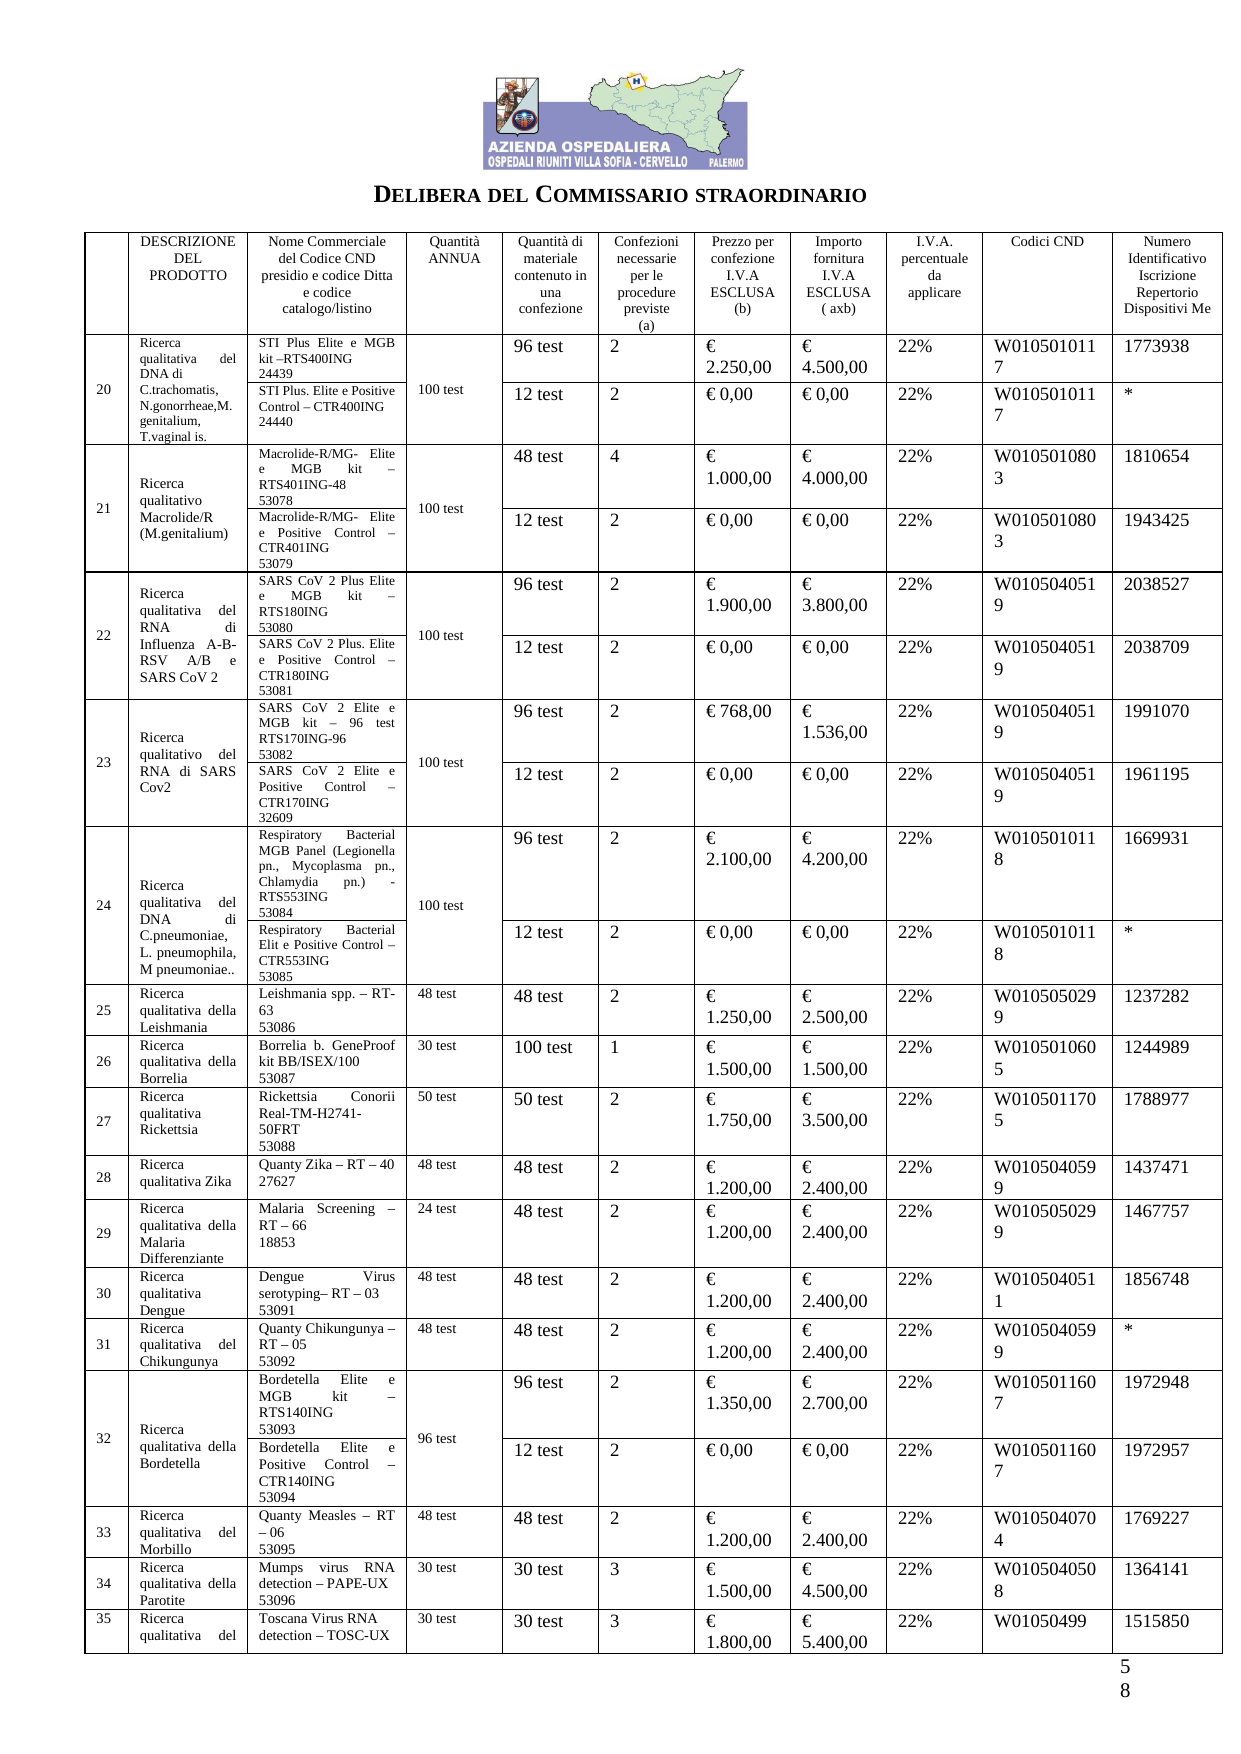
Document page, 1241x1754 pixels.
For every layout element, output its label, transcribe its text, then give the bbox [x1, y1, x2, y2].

table_cell € 4.200,00 [791, 827, 886, 920]
table_header Quantità ANNUA [407, 233, 502, 334]
table_cell W0105040519 [983, 700, 1112, 762]
table_cell 1437471 [1113, 1156, 1222, 1199]
table_cell Ricerca qualitativa Zika [129, 1156, 247, 1199]
table_cell € 2.250,00 [695, 335, 790, 382]
table_cell W0105040519 [983, 573, 1112, 635]
table_cell 22% [887, 1439, 982, 1506]
table_cell € 1.250,00 [695, 985, 790, 1035]
table_cell Leishmania spp. – RT-63 53086 [248, 985, 406, 1035]
table_cell 28 [86, 1156, 128, 1199]
table_cell 2 [599, 1200, 694, 1267]
table_cell 22% [887, 383, 982, 444]
table_cell 100 test [503, 1036, 598, 1087]
table_cell 35 [86, 1610, 128, 1653]
table_cell Ricerca qualitativa del [129, 1610, 247, 1653]
table_cell 100 test [407, 335, 502, 444]
table_cell 25 [86, 985, 128, 1035]
table_cell 2 [599, 1156, 694, 1199]
table_cell 22 [86, 573, 128, 698]
table_cell Quanty Measles – RT – 06 53095 [248, 1507, 406, 1557]
table_cell 12 test [503, 1439, 598, 1506]
table_cell 100 test [407, 573, 502, 698]
table_cell W0105010117 [983, 335, 1112, 382]
table_cell € 2.100,00 [695, 827, 790, 920]
table_cell € 1.200,00 [695, 1507, 790, 1557]
table_cell 22% [887, 1558, 982, 1609]
table_cell W0105010605 [983, 1036, 1112, 1087]
table_cell 1669931 [1113, 827, 1222, 920]
table_cell 1237282 [1113, 985, 1222, 1035]
table_cell 2 [599, 763, 694, 826]
table_cell € 1.800,00 [695, 1610, 790, 1653]
table_cell € 1.000,00 [695, 445, 790, 508]
table_cell Ricerca qualitativa del Chikungunya [129, 1319, 247, 1370]
table_cell 48 test [503, 1156, 598, 1199]
table_header DESCRIZIONE DEL PRODOTTO [129, 233, 247, 334]
table_cell € 1.200,00 [695, 1319, 790, 1370]
table_cell 100 test [407, 700, 502, 826]
table_cell W0105040704 [983, 1507, 1112, 1557]
table_cell 21 [86, 445, 128, 571]
table_cell 2 [599, 1371, 694, 1438]
table_cell 31 [86, 1319, 128, 1370]
table_cell 96 test [503, 700, 598, 762]
table_cell € 0,00 [695, 509, 790, 571]
table_cell 50 test [407, 1088, 502, 1155]
table_cell W0105050299 [983, 985, 1112, 1035]
table_cell € 0,00 [791, 763, 886, 826]
table_cell 48 test [407, 1156, 502, 1199]
table_cell € 0,00 [695, 383, 790, 444]
table_cell Toscana Virus RNA detection – TOSC-UX [248, 1610, 406, 1653]
table_cell W0105040519 [983, 763, 1112, 826]
table_cell 27 [86, 1088, 128, 1155]
table_cell € 2.400,00 [791, 1268, 886, 1318]
table_cell Ricerca qualitativo del RNA di SARS Cov2 [129, 700, 247, 826]
table_cell 1810654 [1113, 445, 1222, 508]
table_cell 2 [599, 509, 694, 571]
table_cell 22% [887, 921, 982, 984]
table_cell 2 [599, 700, 694, 762]
table_cell Ricerca qualitativa del DNA di C.pneumoniae, L. pneumophila, M pneumoniae.. [129, 827, 247, 984]
table_cell 22% [887, 1507, 982, 1557]
table_cell € 1.536,00 [791, 700, 886, 762]
table_cell 33 [86, 1507, 128, 1557]
table_cell 2 [599, 383, 694, 444]
table_cell € 768,00 [695, 700, 790, 762]
table_cell Ricerca qualitativo Macrolide/R (M.genitalium) [129, 445, 247, 571]
table_cell 1244989 [1113, 1036, 1222, 1087]
table_cell € 0,00 [791, 921, 886, 984]
table_cell € 1.500,00 [695, 1558, 790, 1609]
table_header Numero Identificativo Iscrizione Repertorio Dispositivi Me [1113, 233, 1222, 334]
table_cell Ricerca qualitativa della Borrelia [129, 1036, 247, 1087]
table_cell * [1113, 1319, 1222, 1370]
table_cell 22% [887, 335, 982, 382]
table_cell € 2.400,00 [791, 1200, 886, 1267]
table_cell 2038709 [1113, 636, 1222, 698]
table_cell W0105040519 [983, 636, 1112, 698]
table_cell Ricerca qualitativa Dengue [129, 1268, 247, 1318]
table_cell Mumps virus RNA detection – PAPE-UX 53096 [248, 1558, 406, 1609]
table_cell 1515850 [1113, 1610, 1222, 1653]
table_cell 48 test [503, 1319, 598, 1370]
table_cell 1364141 [1113, 1558, 1222, 1609]
table_cell 22% [887, 1268, 982, 1318]
table_cell 1769227 [1113, 1507, 1222, 1557]
table_cell 3 [599, 1610, 694, 1653]
table_cell 22% [887, 636, 982, 698]
table_cell 2 [599, 827, 694, 920]
table_cell 22% [887, 1036, 982, 1087]
table_cell Ricerca qualitativa della Bordetella [129, 1371, 247, 1506]
table_cell 22% [887, 763, 982, 826]
table_cell € 1.350,00 [695, 1371, 790, 1438]
table_cell 30 test [503, 1558, 598, 1609]
table_cell 29 [86, 1200, 128, 1267]
table_cell 22% [887, 827, 982, 920]
table_cell 2 [599, 636, 694, 698]
table_cell 1467757 [1113, 1200, 1222, 1267]
table_cell 48 test [503, 1507, 598, 1557]
table_cell € 2.700,00 [791, 1371, 886, 1438]
table_cell W0105011607 [983, 1439, 1112, 1506]
table_cell € 2.400,00 [791, 1156, 886, 1199]
table_cell 12 test [503, 636, 598, 698]
table_cell 1943425 [1113, 509, 1222, 571]
table_cell 24 test [407, 1200, 502, 1267]
table_cell 23 [86, 700, 128, 826]
table_cell Ricerca qualitativa del RNA di Influenza A-B-RSV A/B e SARS CoV 2 [129, 573, 247, 698]
table_cell 1961195 [1113, 763, 1222, 826]
table_cell 30 [86, 1268, 128, 1318]
table_cell 22% [887, 573, 982, 635]
table_cell Ricerca qualitativa della Leishmania [129, 985, 247, 1035]
table_cell 30 test [407, 1036, 502, 1087]
table_cell 22% [887, 509, 982, 571]
table_cell 22% [887, 700, 982, 762]
table_cell Bordetella Elite e Positive Control – CTR140ING 53094 [248, 1439, 406, 1506]
table_cell € 2.400,00 [791, 1319, 886, 1370]
table_cell € 0,00 [791, 1439, 886, 1506]
table_header Nome Commerciale del Codice CND presidio e codice Ditta e codice catalogo/listino [248, 233, 406, 334]
table_cell SARS CoV 2 Plus. Elite e Positive Control – CTR180ING 53081 [248, 636, 406, 698]
table_cell 22% [887, 445, 982, 508]
table_cell Quanty Zika – RT – 40 27627 [248, 1156, 406, 1199]
table_header Codici CND [983, 233, 1112, 334]
table_cell 12 test [503, 383, 598, 444]
table_cell 96 test [503, 1371, 598, 1438]
table_cell Ricerca qualitativa della Parotite [129, 1558, 247, 1609]
table_cell Ricerca qualitativa della Malaria Differenziante [129, 1200, 247, 1267]
table_cell 48 test [503, 1200, 598, 1267]
table_cell 20 [86, 335, 128, 444]
table_cell W0105010118 [983, 827, 1112, 920]
table_cell 96 test [503, 573, 598, 635]
table_cell Ricerca qualitativa del Morbillo [129, 1507, 247, 1557]
table_cell 22% [887, 1156, 982, 1199]
table_cell € 3.500,00 [791, 1088, 886, 1155]
table_cell 48 test [503, 985, 598, 1035]
table_cell 1 [599, 1036, 694, 1087]
table_cell W0105010118 [983, 921, 1112, 984]
table_cell 1972948 [1113, 1371, 1222, 1438]
table_cell 2 [599, 1319, 694, 1370]
table_cell 1856748 [1113, 1268, 1222, 1318]
table_cell 2 [599, 573, 694, 635]
table_cell 48 test [407, 1507, 502, 1557]
table_cell 22% [887, 1610, 982, 1653]
table_cell € 1.500,00 [695, 1036, 790, 1087]
table_cell 48 test [407, 1319, 502, 1370]
table_cell Respiratory Bacterial MGB Panel (Legionella pn., Mycoplasma pn., Chlamydia pn.) - RTS553ING 53084 [248, 827, 406, 920]
table_cell W0105011607 [983, 1371, 1112, 1438]
table_cell 50 test [503, 1088, 598, 1155]
table_cell W0105040599 [983, 1319, 1112, 1370]
table_cell € 0,00 [695, 763, 790, 826]
table_cell Rickettsia Conorii Real-TM-H2741-50FRT 53088 [248, 1088, 406, 1155]
table_cell € 0,00 [695, 921, 790, 984]
table_cell Ricerca qualitativa del DNA di C.trachomatis, N.gonorrheae,M.genitalium, T.vaginal is. [129, 335, 247, 444]
table_cell 30 test [503, 1610, 598, 1653]
table_cell 100 test [407, 827, 502, 984]
table_cell STI Plus. Elite e Positive Control – CTR400ING 24440 [248, 383, 406, 444]
table_cell 1972957 [1113, 1439, 1222, 1506]
table_cell 48 test [407, 1268, 502, 1318]
table_header Prezzo per confezione I.V.A ESCLUSA (b) [695, 233, 790, 334]
table_cell Macrolide-R/MG- Elite e Positive Control – CTR401ING 53079 [248, 509, 406, 571]
table_cell 100 test [407, 445, 502, 571]
table_cell 24 [86, 827, 128, 984]
table_cell 32 [86, 1371, 128, 1506]
table_header I.V.A. percentuale da applicare [887, 233, 982, 334]
table_cell 34 [86, 1558, 128, 1609]
table_cell 48 test [503, 1268, 598, 1318]
table_cell 48 test [503, 445, 598, 508]
table_header Quantità di materiale contenuto in una confezione [503, 233, 598, 334]
table_cell € 0,00 [695, 636, 790, 698]
table_cell € 1.200,00 [695, 1156, 790, 1199]
table_cell Macrolide-R/MG- Elite e MGB kit –RTS401ING-48 53078 [248, 445, 406, 508]
table_cell Respiratory Bacterial Elit e Positive Control – CTR553ING 53085 [248, 921, 406, 984]
table_cell 22% [887, 985, 982, 1035]
table_cell Malaria Screening – RT – 66 18853 [248, 1200, 406, 1267]
table_cell SARS CoV 2 Elite e MGB kit – 96 test RTS170ING-96 53082 [248, 700, 406, 762]
table_cell Bordetella Elite e MGB kit – RTS140ING 53093 [248, 1371, 406, 1438]
table_cell 1773938 [1113, 335, 1222, 382]
table_cell 48 test [407, 985, 502, 1035]
table_cell 1991070 [1113, 700, 1222, 762]
table_cell 22% [887, 1088, 982, 1155]
table_cell € 5.400,00 [791, 1610, 886, 1653]
table_cell * [1113, 383, 1222, 444]
table_cell 22% [887, 1371, 982, 1438]
table_cell 2 [599, 1507, 694, 1557]
table_cell W0105040599 [983, 1156, 1112, 1199]
table_cell W0105010803 [983, 445, 1112, 508]
table_header Confezioni necessarie per le procedure previste (a) [599, 233, 694, 334]
table_cell 96 test [503, 335, 598, 382]
table_cell € 0,00 [695, 1439, 790, 1506]
table_cell € 2.400,00 [791, 1507, 886, 1557]
table_cell W01050499 [983, 1610, 1112, 1653]
table_cell € 3.800,00 [791, 573, 886, 635]
table_cell 30 test [407, 1558, 502, 1609]
table_cell € 1.500,00 [791, 1036, 886, 1087]
table_cell 2 [599, 335, 694, 382]
table_cell 96 test [407, 1371, 502, 1506]
table_cell W0105011705 [983, 1088, 1112, 1155]
table_cell € 1.200,00 [695, 1268, 790, 1318]
table_cell 22% [887, 1200, 982, 1267]
table_cell 22% [887, 1319, 982, 1370]
table_cell € 4.500,00 [791, 1558, 886, 1609]
table_cell 2 [599, 1088, 694, 1155]
table_cell * [1113, 921, 1222, 984]
table_cell Ricerca qualitativa Rickettsia [129, 1088, 247, 1155]
table_cell 2 [599, 1439, 694, 1506]
table_cell 2 [599, 1268, 694, 1318]
table_cell € 0,00 [791, 509, 886, 571]
table_cell € 0,00 [791, 636, 886, 698]
table_cell W0105050299 [983, 1200, 1112, 1267]
table_cell € 0,00 [791, 383, 886, 444]
table_cell 2 [599, 985, 694, 1035]
table_cell 3 [599, 1558, 694, 1609]
table_cell 96 test [503, 827, 598, 920]
table_cell Borrelia b. GeneProof kit BB/ISEX/100 53087 [248, 1036, 406, 1087]
table_cell € 4.000,00 [791, 445, 886, 508]
table_header [86, 233, 128, 334]
table_cell W0105010803 [983, 509, 1112, 571]
table_cell Quanty Chikungunya – RT – 05 53092 [248, 1319, 406, 1370]
table_header Importo fornitura I.V.A ESCLUSA ( axb) [791, 233, 886, 334]
table_cell € 2.500,00 [791, 985, 886, 1035]
table_cell SARS CoV 2 Elite e Positive Control – CTR170ING 32609 [248, 763, 406, 826]
table_cell W0105010117 [983, 383, 1112, 444]
table_cell 2 [599, 921, 694, 984]
table_cell 30 test [407, 1610, 502, 1653]
table_cell € 4.500,00 [791, 335, 886, 382]
table_cell W0105040511 [983, 1268, 1112, 1318]
table_cell 26 [86, 1036, 128, 1087]
table_cell Dengue Virus serotyping– RT – 03 53091 [248, 1268, 406, 1318]
table_cell 12 test [503, 509, 598, 571]
table_cell € 1.200,00 [695, 1200, 790, 1267]
table_cell € 1.750,00 [695, 1088, 790, 1155]
table_cell W0105040508 [983, 1558, 1112, 1609]
table_cell SARS CoV 2 Plus Elite e MGB kit –RTS180ING 53080 [248, 573, 406, 635]
table_cell 1788977 [1113, 1088, 1222, 1155]
table_cell 2038527 [1113, 573, 1222, 635]
table_cell STI Plus Elite e MGB kit –RTS400ING 24439 [248, 335, 406, 382]
table_cell 12 test [503, 921, 598, 984]
table_cell 12 test [503, 763, 598, 826]
table_cell 4 [599, 445, 694, 508]
table_cell € 1.900,00 [695, 573, 790, 635]
